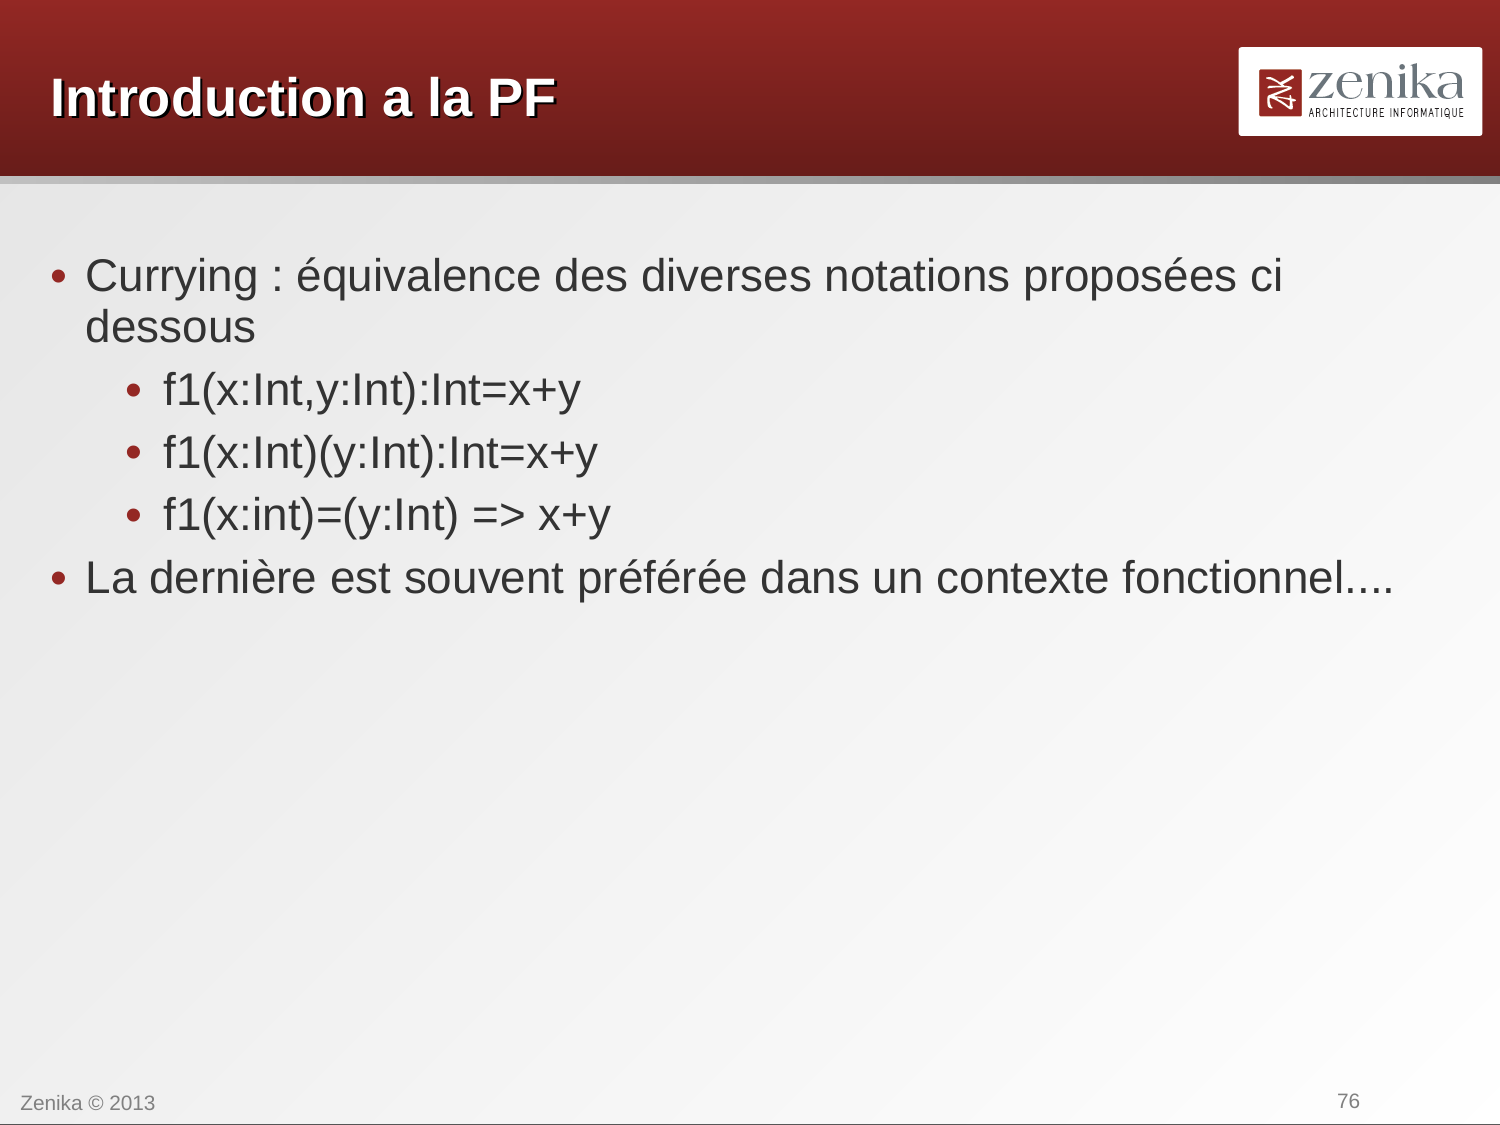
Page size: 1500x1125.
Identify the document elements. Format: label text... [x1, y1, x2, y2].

title Introduction a la PF [50, 15, 1206, 180]
list Currying : équivalence des diverses notations proposées ci dessous f1(x:Int,y:Int):Int=x+y f1(x:Int)(y:Int):Int=x+y f1(x:int)=(y:Int) => x+y La dernière est souvent préférée dans un contexte fonctionnel.... [50, 249, 1435, 1079]
picture [1257, 58, 1464, 125]
